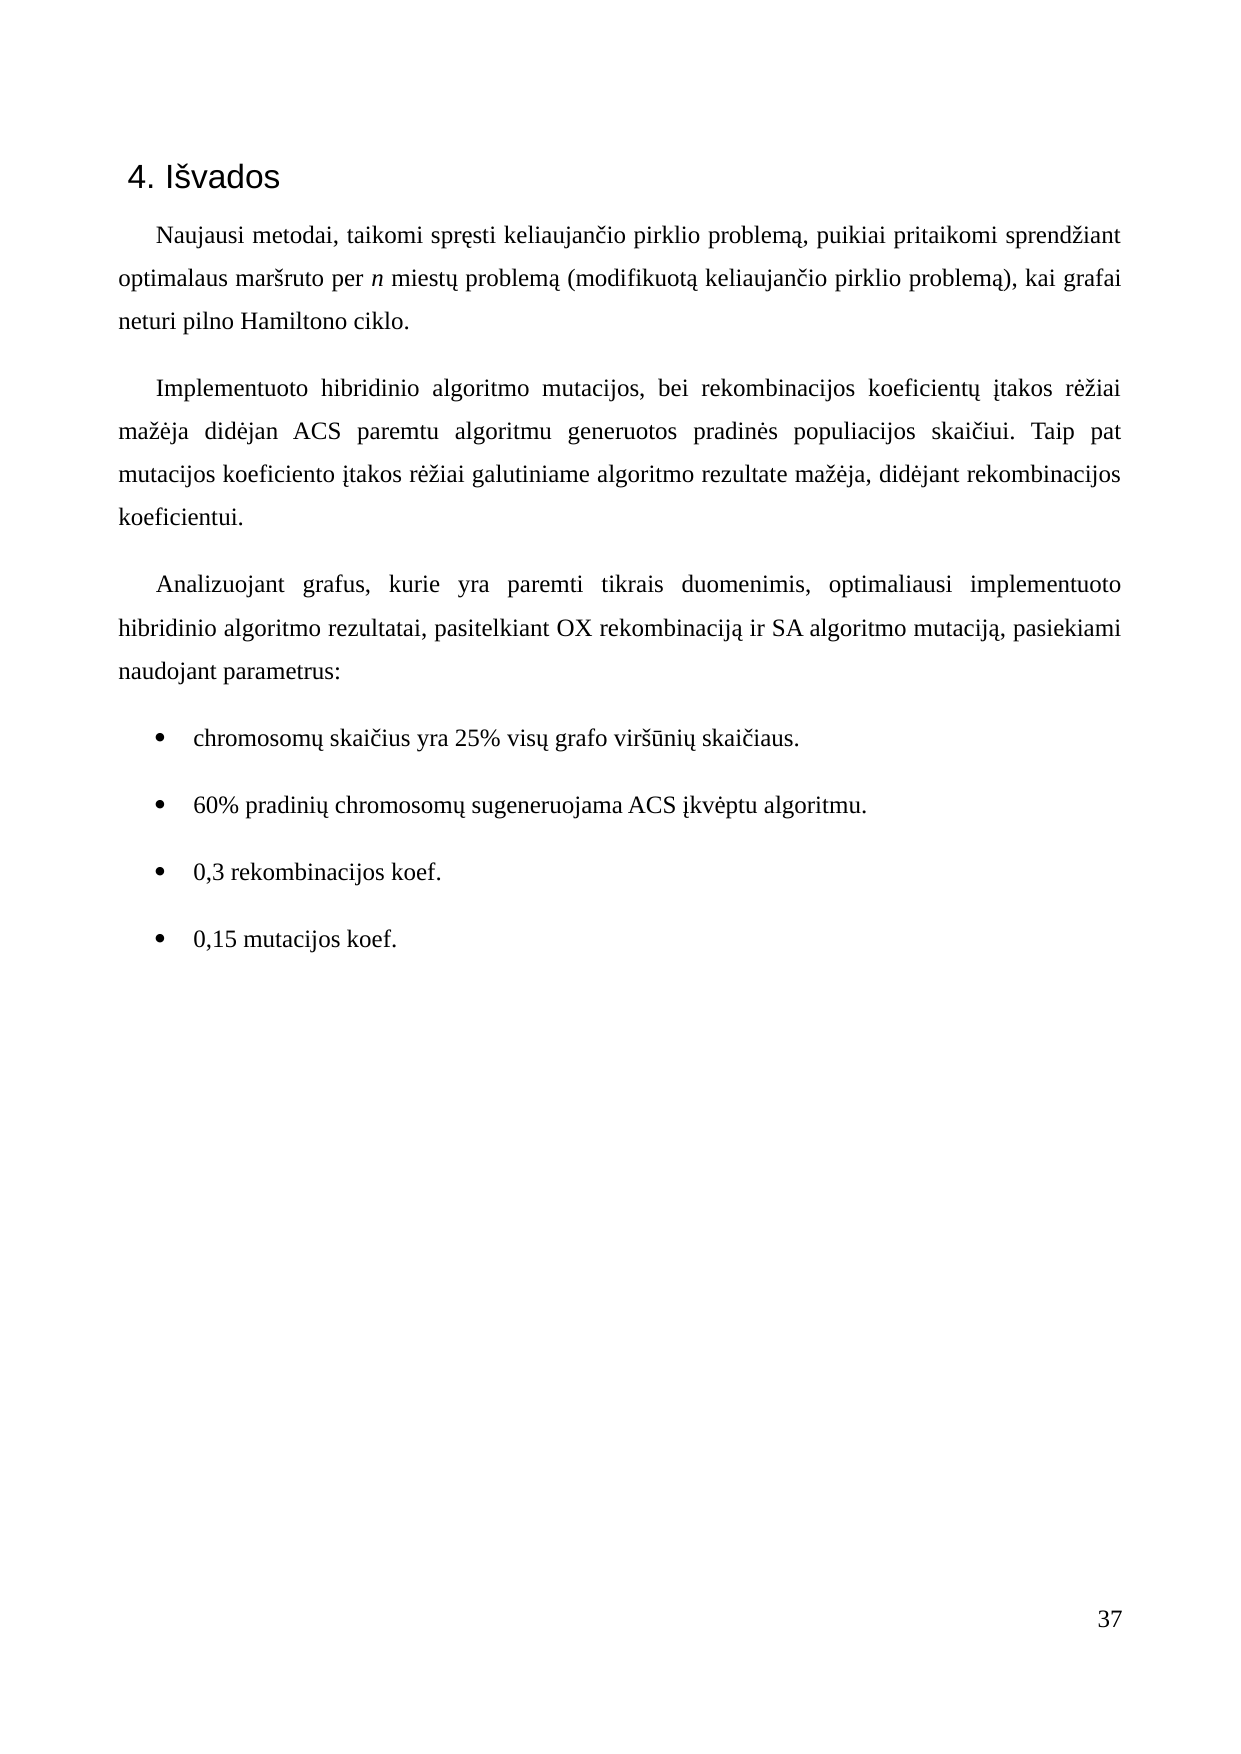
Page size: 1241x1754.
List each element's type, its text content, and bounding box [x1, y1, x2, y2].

subtitle Išvados [118, 157, 1122, 196]
list chromosomų skaičius yra 25% visų grafo viršūnių skaičiaus. [156, 723, 1122, 752]
text Analizuojant grafus, kurie yra paremti tikrais duomenimis, optimaliausi implementuoto hibridinio algoritmo rezultatai, pasitelkiant OX rekombinaciją ir SA algoritmo mutaciją, pasiekiami naudojant parametrus: [118, 569, 1122, 684]
list 0,15 mutacijos koef. [156, 924, 1122, 953]
text Naujausi metodai, taikomi spręsti keliaujančio pirklio problemą, puikiai pritaikomi sprendžiant optimalaus maršruto per n miestų problemą (modifikuotą keliaujančio pirklio problemą), kai grafai neturi pilno Hamiltono ciklo. [118, 220, 1122, 335]
list 0,3 rekombinacijos koef. [156, 857, 1122, 886]
text Implementuoto hibridinio algoritmo mutacijos, bei rekombinacijos koeficientų įtakos rėžiai mažėja didėjan ACS paremtu algoritmu generuotos pradinės populiacijos skaičiui. Taip pat mutacijos koeficiento įtakos rėžiai galutiniame algoritmo rezultate mažėja, didėjant rekombinacijos koeficientui. [118, 373, 1122, 531]
list 60% pradinių chromosomų sugeneruojama ACS įkvėptu algoritmu. [156, 790, 1122, 819]
